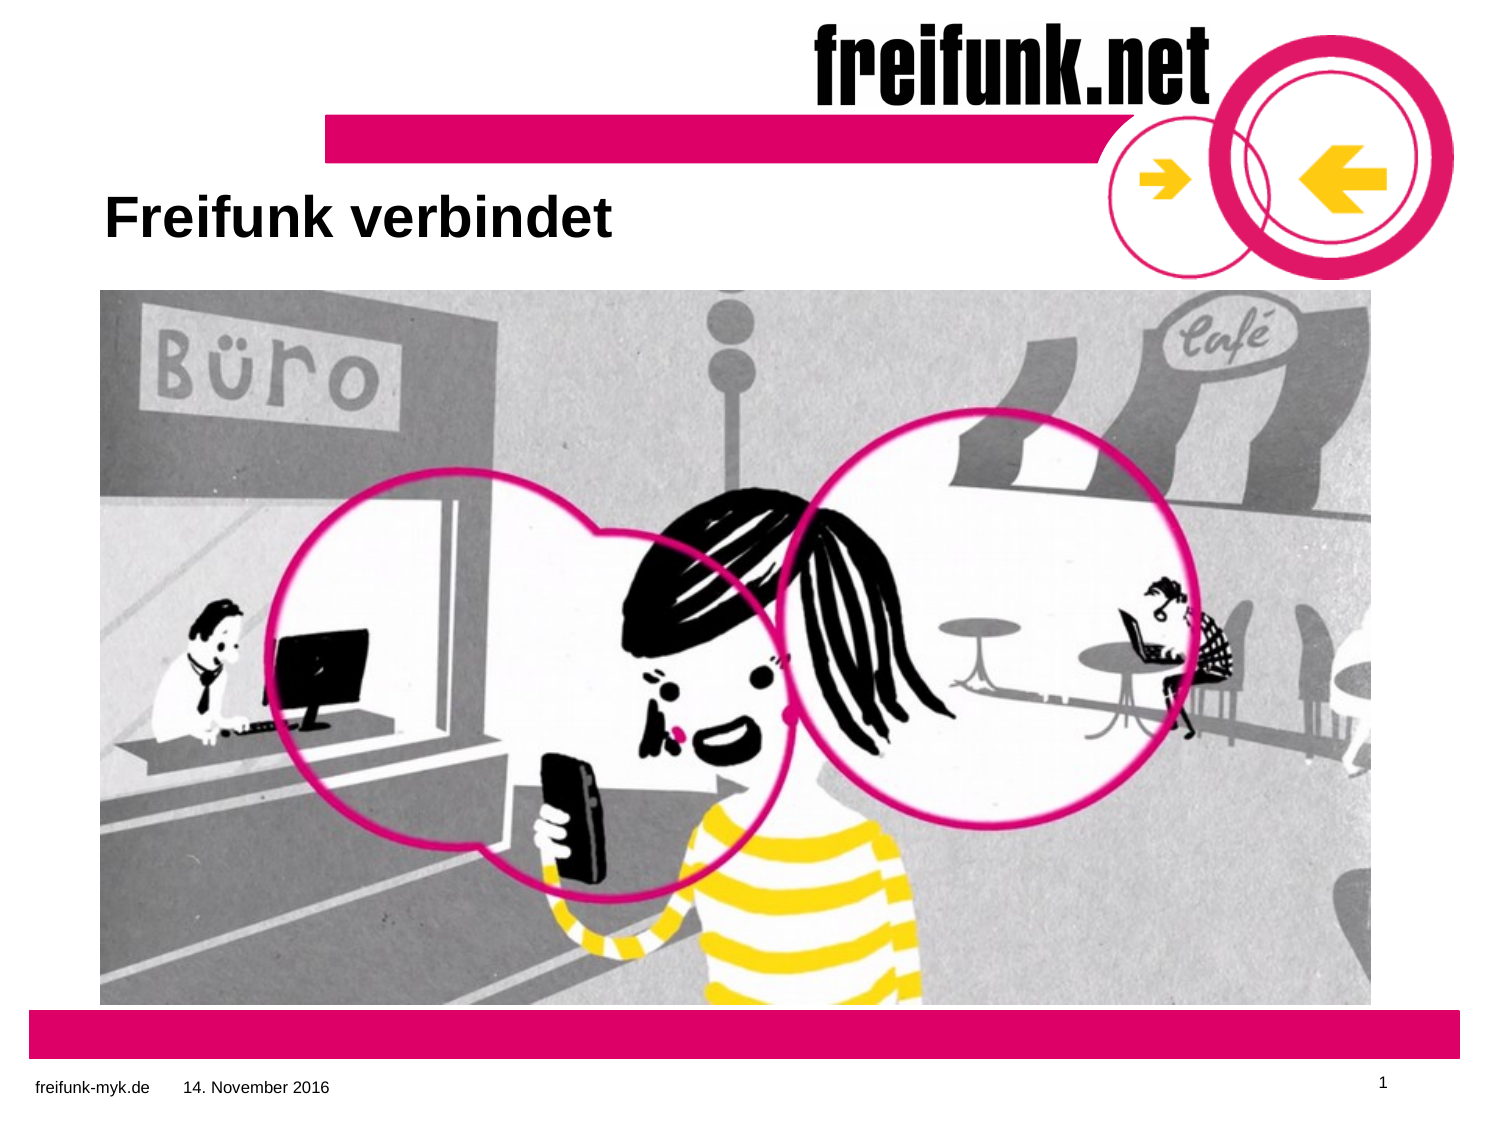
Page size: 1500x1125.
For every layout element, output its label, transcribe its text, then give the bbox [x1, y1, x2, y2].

picture [100, 290, 1371, 1005]
picture [815, 23, 1454, 280]
title Freifunk verbindet [104, 153, 1087, 274]
